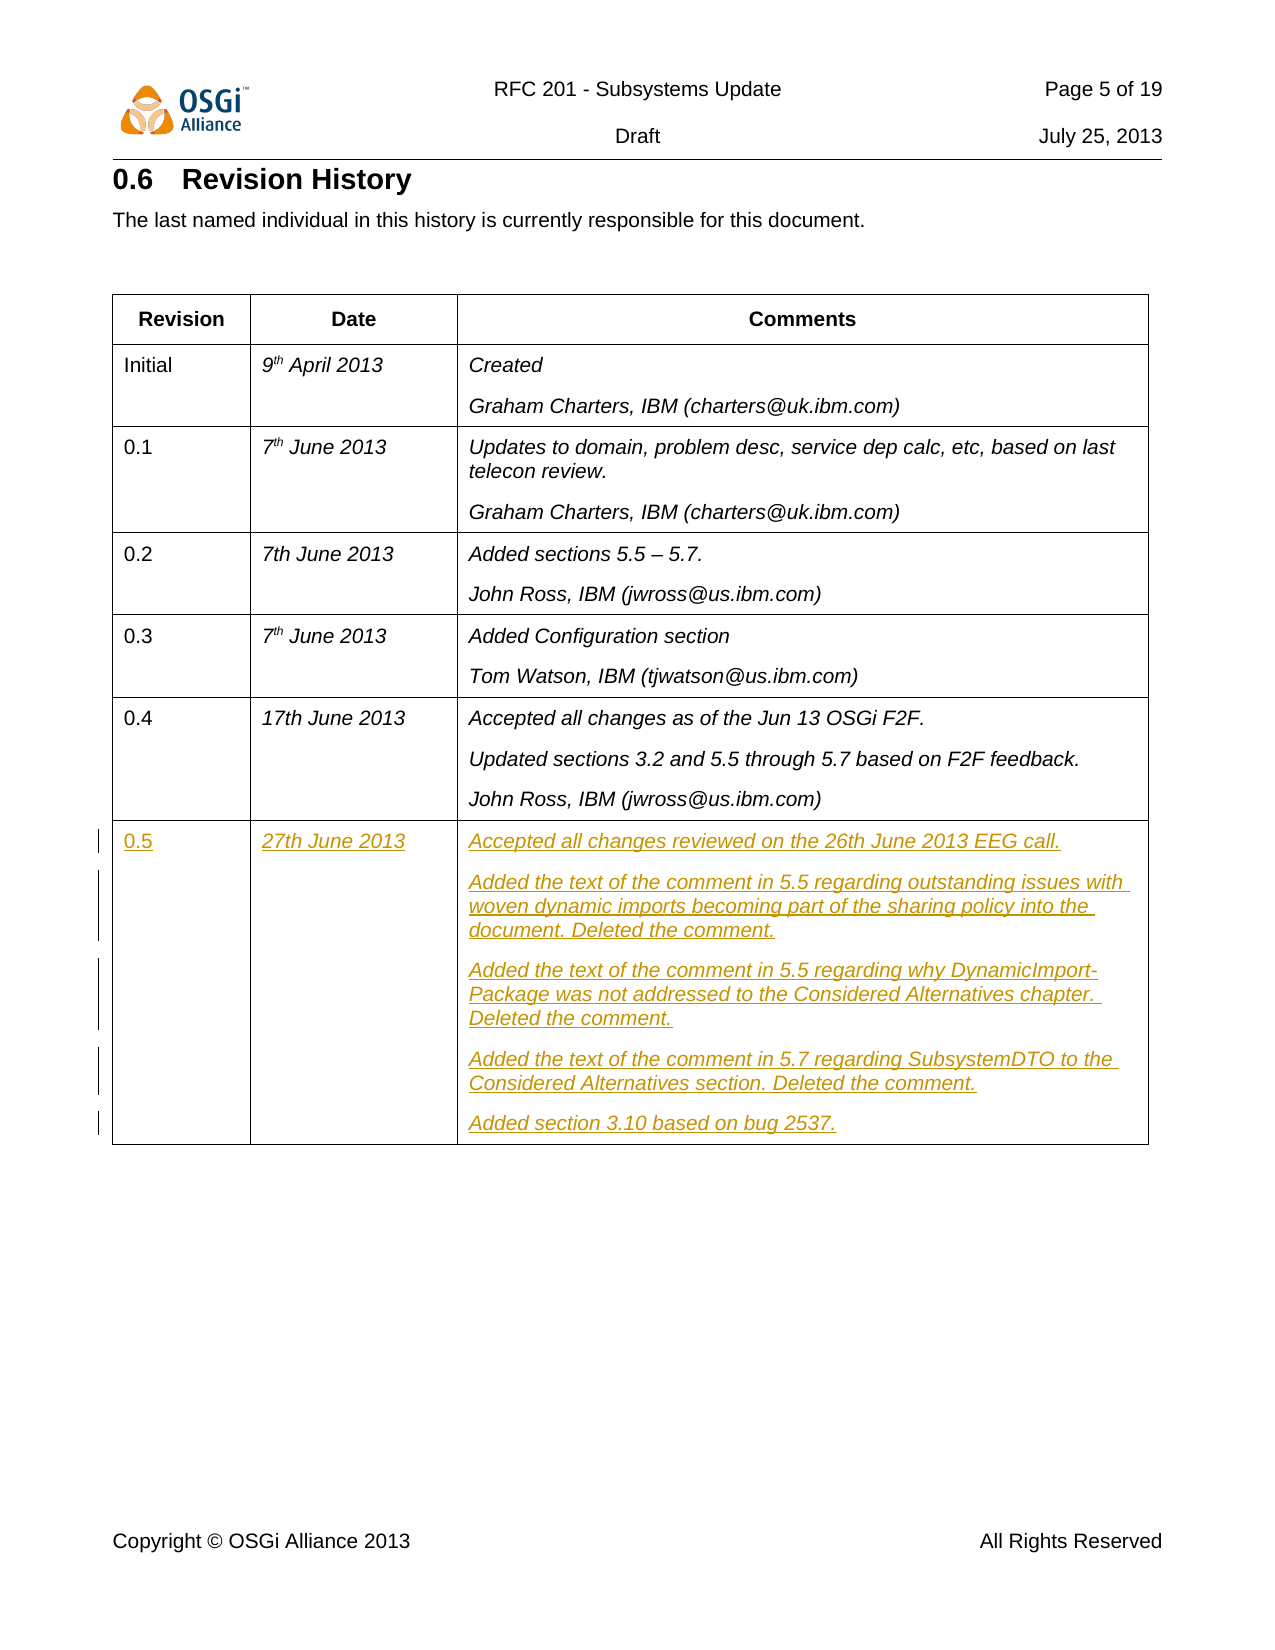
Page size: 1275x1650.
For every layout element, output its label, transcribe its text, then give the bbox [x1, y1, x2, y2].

table_cell Accepted all changes reviewed on the 26th June 2013 EEG call. Added the text of the comment in 5.5 regarding outstanding issues with woven dynamic imports becoming part of the sharing policy into the document. Deleted the comment. Added the text of the comment in 5.5 regarding why DynamicImport-Package was not addressed to the Considered Alternatives chapter. Deleted the comment. Added the text of the comment in 5.7 regarding SubsystemDTO to the Considered Alternatives section. Deleted the comment. Added section 3.10 based on bug 2537. [458, 821, 1148, 1143]
table_cell Added Configuration section Tom Watson, IBM (tjwatson@us.ibm.com) [458, 615, 1148, 697]
table_cell 0.4 [113, 698, 250, 819]
table_cell 0.3 [113, 615, 250, 697]
table_cell Initial [113, 345, 250, 426]
table_cell Updates to domain, problem desc, service dep calc, etc, based on last telecon review. Graham Charters, IBM (charters@uk.ibm.com) [458, 427, 1148, 532]
table_header Comments [458, 295, 1148, 343]
table_cell 17th June 2013 [251, 698, 457, 819]
table_cell 7th June 2013 [251, 533, 457, 614]
table_cell 0.1 [113, 427, 250, 532]
table_cell Created Graham Charters, IBM (charters@uk.ibm.com) [458, 345, 1148, 426]
table_cell 9th April 2013 [251, 345, 457, 426]
table_cell Added sections 5.5 – 5.7. John Ross, IBM (jwross@us.ibm.com) [458, 533, 1148, 614]
table_cell 7th June 2013 [251, 615, 457, 697]
text The last named individual in this history is currently responsible for this document. [112, 208, 1162, 232]
table_header Date [251, 295, 457, 343]
table_cell Accepted all changes as of the Jun 13 OSGi F2F. Updated sections 3.2 and 5.5 through 5.7 based on F2F feedback. John Ross, IBM (jwross@us.ibm.com) [458, 698, 1148, 819]
subtitle Revision History [112, 160, 1162, 196]
table_cell 27th June 2013 [251, 821, 457, 1143]
table_header Revision [113, 295, 250, 343]
table_cell 0.5 [113, 821, 250, 1143]
table_cell 0.2 [113, 533, 250, 614]
picture [113, 78, 257, 142]
table_cell 7th June 2013 [251, 427, 457, 532]
